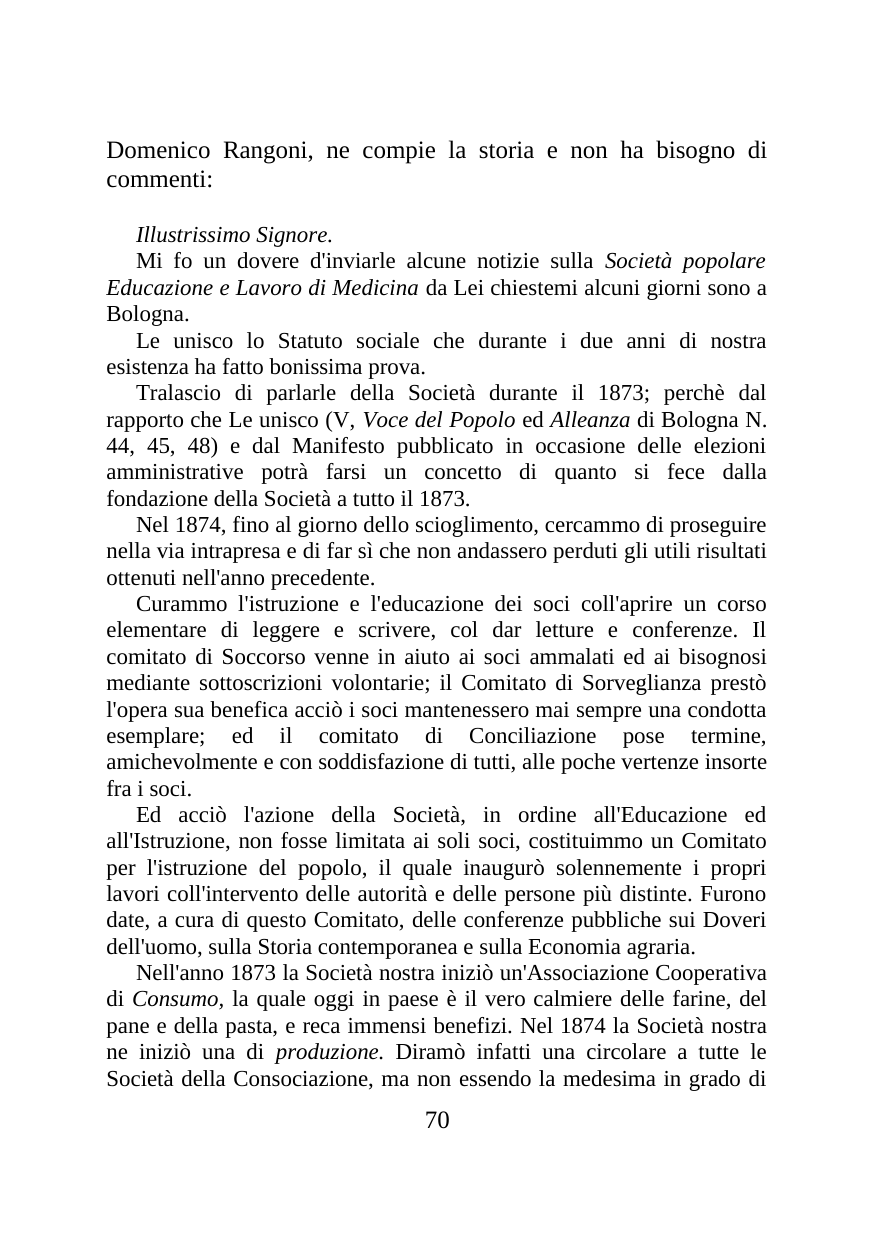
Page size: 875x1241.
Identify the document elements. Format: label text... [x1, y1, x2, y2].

text Nel 1874, fino al giorno dello scioglimento, cercammo di proseguire nella via intrapresa e di far sì che non andassero perduti gli utili risultati ottenuti nell'anno precedente. [106, 511, 768, 590]
text Domenico Rangoni, ne compie la storia e non ha bisogno di commenti: [106, 135, 768, 192]
text Curammo l'istruzione e l'educazione dei soci coll'aprire un corso elementare di leggere e scrivere, col dar letture e conferenze. Il comitato di Soccorso venne in aiuto ai soci ammalati ed ai bisognosi mediante sottoscrizioni volontarie; il Comitato di Sorveglianza prestò l'opera sua benefica acciò i soci mantenessero mai sempre una condotta esemplare; ed il comitato di Conciliazione pose termine, amichevolmente e con soddisfazione di tutti, alle poche vertenze insorte fra i soci. [106, 590, 768, 801]
text Mi fo un dovere d'inviarle alcune notizie sulla Società popolare Educazione e Lavoro di Medicina da Lei chiestemi alcuni giorni sono a Bologna. [106, 248, 768, 327]
text Nell'anno 1873 la Società nostra iniziò un'Associazione Cooperativa di Consumo, la quale oggi in paese è il vero calmiere delle farine, del pane e della pasta, e reca immensi benefizi. Nel 1874 la Società nostra ne iniziò una di produzione. Diramò infatti una circolare a tutte le Società della Consociazione, ma non essendo la medesima in grado di [106, 959, 768, 1091]
text Le unisco lo Statuto sociale che durante i due anni di nostra esistenza ha fatto bonissima prova. [106, 327, 768, 379]
text Tralascio di parlarle della Società durante il 1873; perchè dal rapporto che Le unisco (V, Voce del Popolo ed Alleanza di Bologna N. 44, 45, 48) e dal Manifesto pubblicato in occasione delle elezioni amministrative potrà farsi un concetto di quanto si fece dalla fondazione della Società a tutto il 1873. [106, 379, 768, 511]
text Illustrissimo Signore. [106, 221, 768, 248]
text Ed acciò l'azione della Società, in ordine all'Educazione ed all'Istruzione, non fosse limitata ai soli soci, costituimmo un Comitato per l'istruzione del popolo, il quale inaugurò solennemente i propri lavori coll'intervento delle autorità e delle persone più distinte. Furono date, a cura di questo Comitato, delle conferenze pubbliche sui Doveri dell'uomo, sulla Storia contemporanea e sulla Economia agraria. [106, 801, 768, 959]
